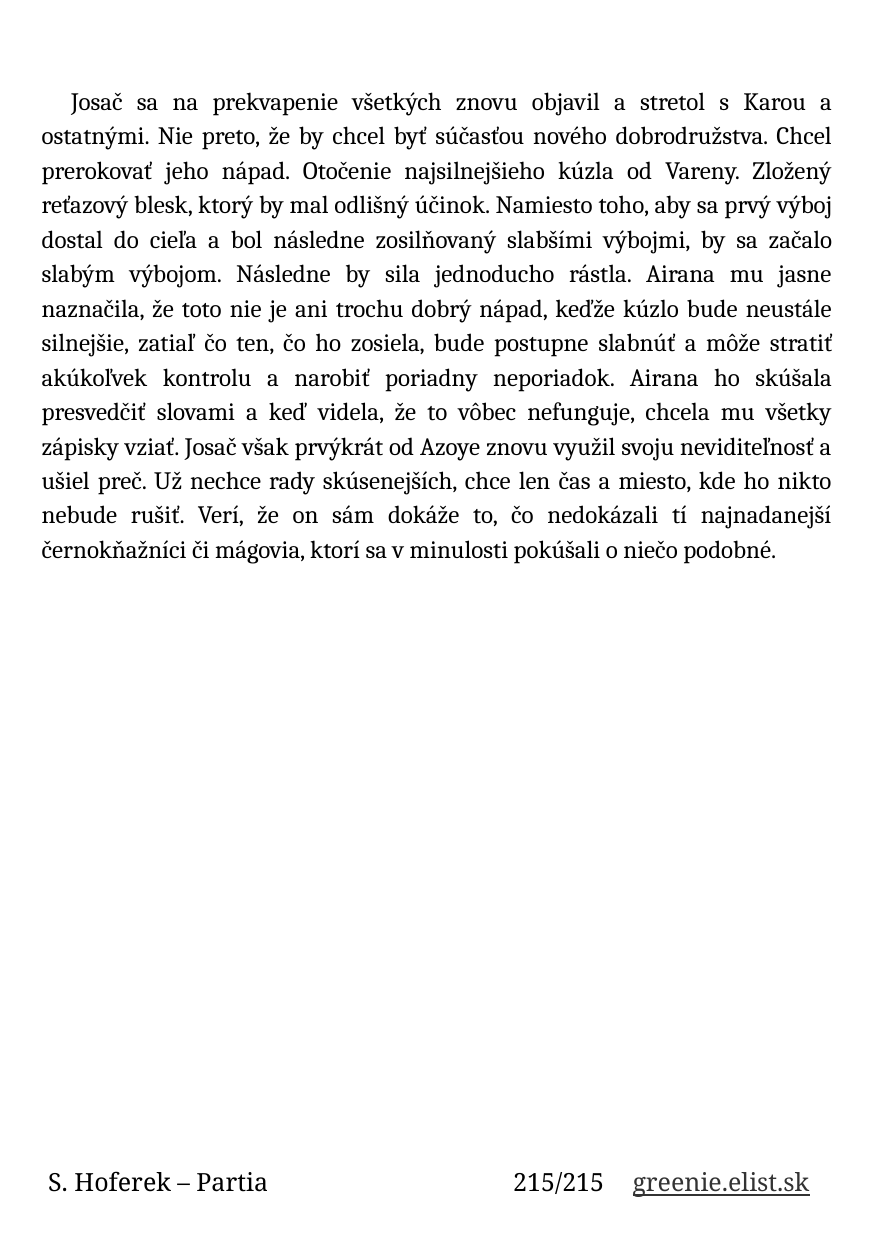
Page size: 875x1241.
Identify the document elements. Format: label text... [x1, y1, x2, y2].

text Josač sa na prekvapenie všetkých znovu objavil a stretol s Karou a ostatnými. Nie preto, že by chcel byť súčasťou nového dobrodružstva. Chcel prerokovať jeho nápad. Otočenie najsilnejšieho kúzla od Vareny. Zložený reťazový blesk, ktorý by mal odlišný účinok. Namiesto toho, aby sa prvý výboj dostal do cieľa a bol následne zosilňovaný slabšími výbojmi, by sa začalo slabým výbojom. Následne by sila jednoducho rástla. Airana mu jasne naznačila, že toto nie je ani trochu dobrý nápad, keďže kúzlo bude neustále silnejšie, zatiaľ čo ten, čo ho zosiela, bude postupne slabnúť a môže stratiť akúkoľvek kontrolu a narobiť poriadny neporiadok. Airana ho skúšala presvedčiť slovami a keď videla, že to vôbec nefunguje, chcela mu všetky zápisky vziať. Josač však prvýkrát od Azoye znovu využil svoju neviditeľnosť a ušiel preč. Už nechce rady skúsenejších, chce len čas a miesto, kde ho nikto nebude rušiť. Verí, že on sám dokáže to, čo nedokázali tí najnadanejší černokňažníci či mágovia, ktorí sa v minulosti pokúšali o niečo podobné. [41, 88, 833, 564]
